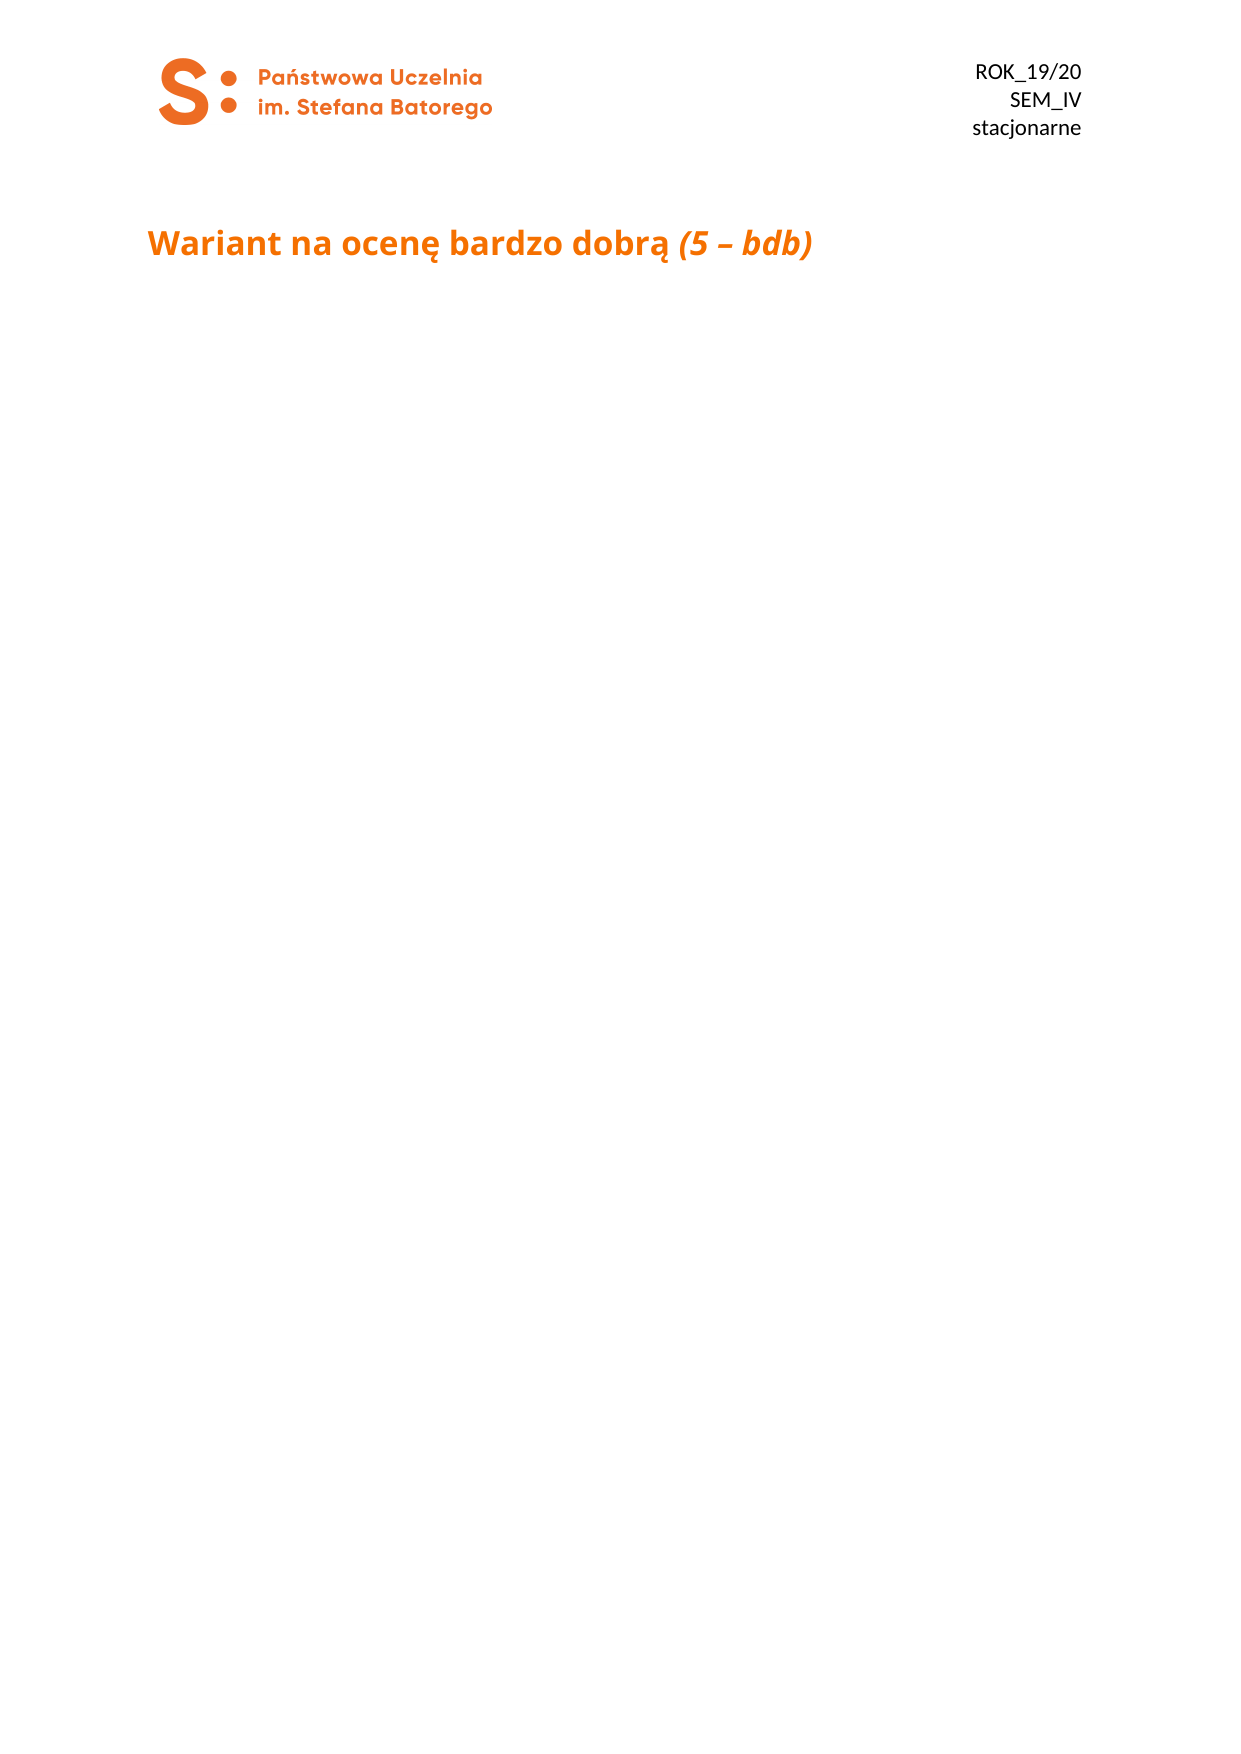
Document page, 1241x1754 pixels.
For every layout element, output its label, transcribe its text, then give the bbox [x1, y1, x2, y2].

picture [158, 58, 492, 125]
subtitle Wariant na ocenę bardzo dobrą (5 – bdb) [148, 219, 1093, 265]
